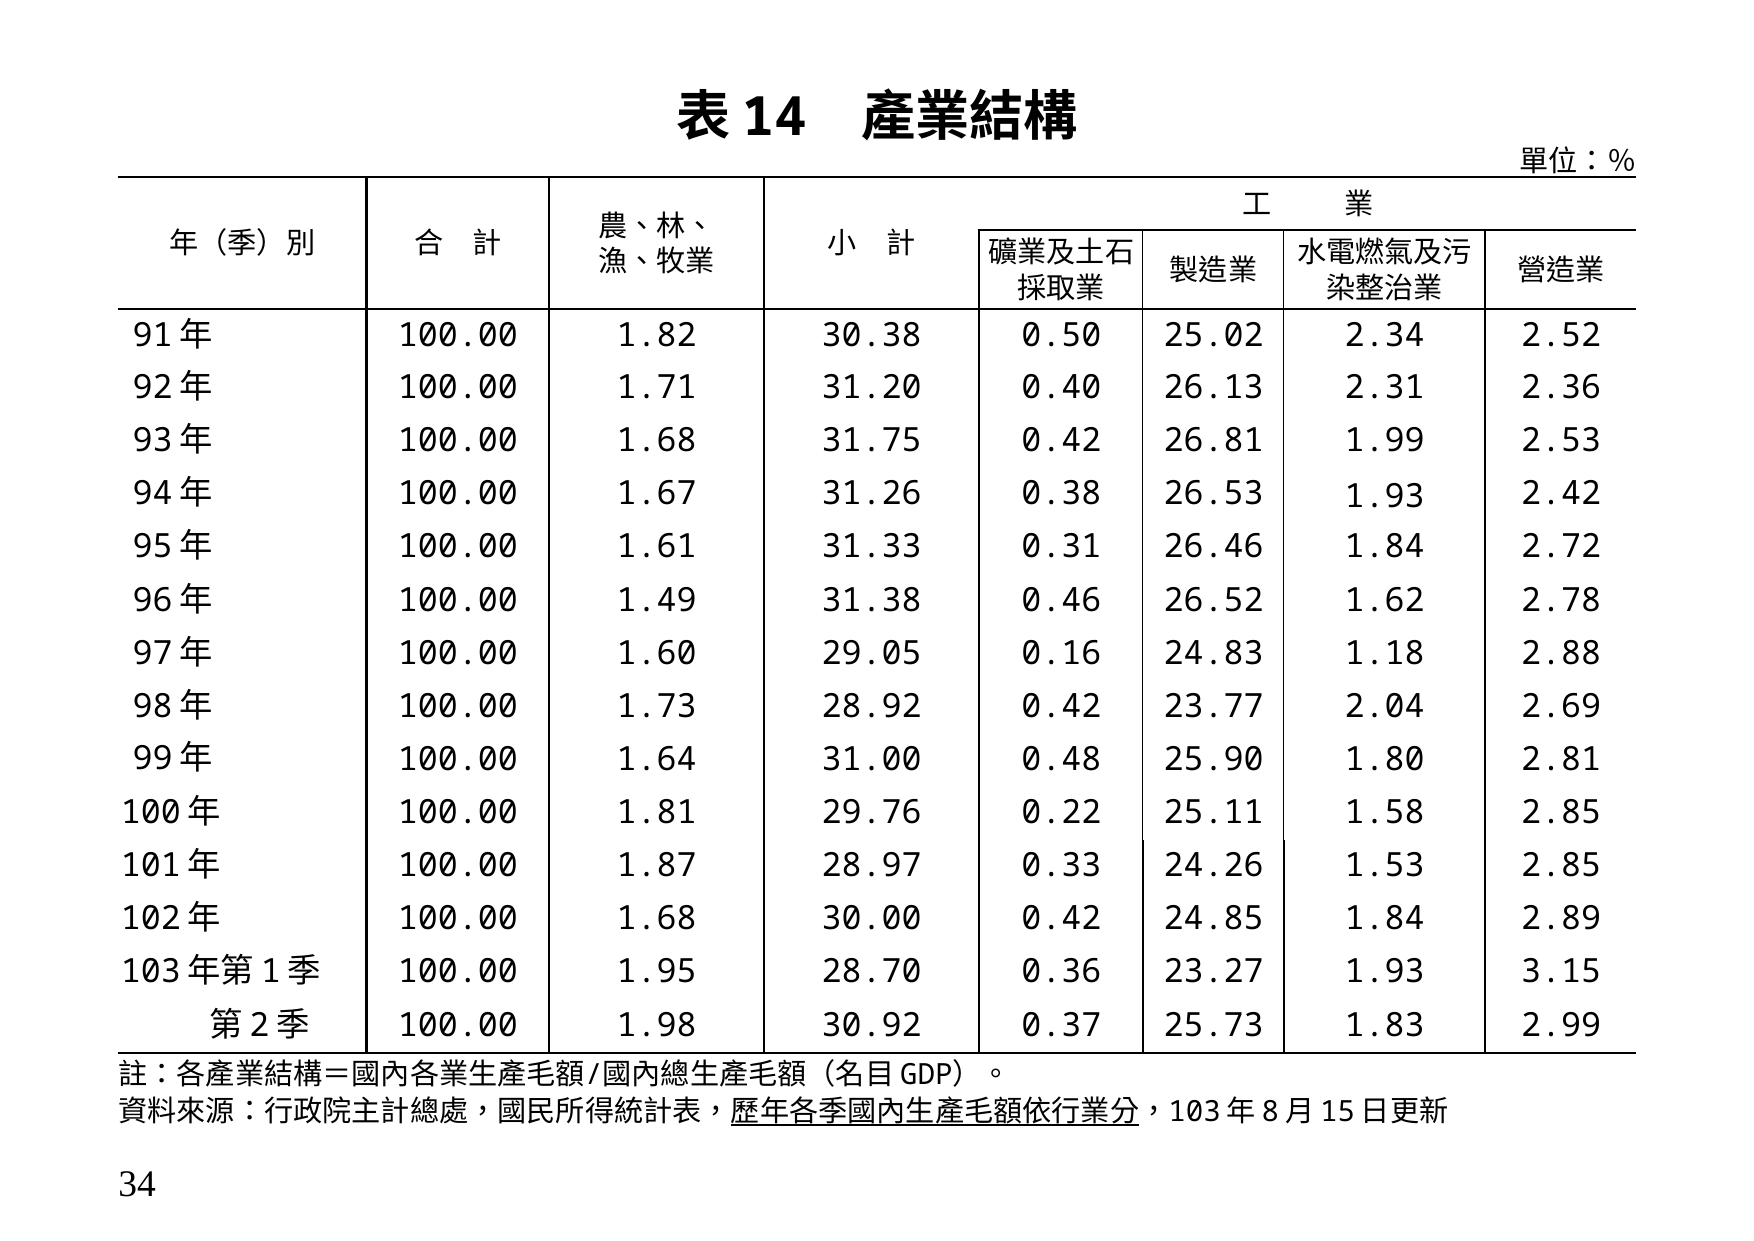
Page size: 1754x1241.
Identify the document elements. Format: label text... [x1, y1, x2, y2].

table_cell 26.52 [1143, 574, 1283, 627]
table_cell 100.00 [368, 627, 548, 680]
table_cell 96年 [118, 574, 365, 627]
table_cell 100.00 [368, 893, 548, 946]
table_cell 24.83 [1143, 627, 1283, 680]
table_cell 水電燃氣及污染整治業 [1284, 231, 1484, 308]
table_cell 0.38 [980, 468, 1142, 521]
table_cell 0.40 [980, 361, 1142, 414]
table_header 合 計 [368, 178, 548, 308]
table_cell 31.38 [765, 574, 978, 627]
table_cell 95年 [118, 521, 365, 574]
table_cell 29.76 [765, 786, 978, 839]
table_cell 2.36 [1486, 361, 1636, 414]
table_cell 0.42 [980, 680, 1142, 733]
table_cell 91年 [118, 310, 365, 361]
table_cell 100.00 [368, 733, 548, 786]
table_cell 100.00 [368, 468, 548, 521]
table_cell 1.80 [1284, 733, 1484, 786]
table_cell 2.85 [1486, 786, 1636, 839]
table_cell 1.68 [550, 893, 763, 946]
table_cell 31.75 [765, 415, 978, 468]
table_header 工 業 [979, 178, 1636, 229]
table_cell 100.00 [368, 574, 548, 627]
table_cell 100年 [118, 786, 365, 839]
text 單位：％ [118, 151, 1636, 176]
table_cell 23.77 [1143, 680, 1283, 733]
table_cell 100.00 [368, 361, 548, 414]
table_cell 94年 [118, 468, 365, 521]
table_cell 1.83 [1285, 999, 1484, 1052]
table_cell 1.93 [1284, 468, 1484, 521]
table_cell 1.95 [550, 946, 763, 999]
table_cell 1.67 [550, 468, 763, 521]
table_cell 2.72 [1486, 521, 1636, 574]
table_cell 1.64 [550, 733, 763, 786]
table_cell 0.31 [980, 521, 1142, 574]
table_cell 25.02 [1143, 310, 1283, 361]
table_cell 1.84 [1284, 521, 1484, 574]
table_cell 1.82 [550, 310, 763, 361]
table_cell 1.68 [550, 415, 763, 468]
table_cell 100.00 [368, 946, 548, 999]
table_cell 製造業 [1143, 231, 1283, 308]
table_cell 0.46 [980, 574, 1142, 627]
table_cell 100.00 [368, 310, 548, 361]
table_cell 2.85 [1486, 840, 1636, 893]
table_cell 26.46 [1143, 521, 1283, 574]
table_cell 1.81 [550, 786, 763, 839]
table_cell 2.04 [1284, 680, 1484, 733]
table_cell 25.11 [1143, 786, 1283, 839]
table_cell 0.22 [980, 786, 1142, 839]
table_cell 30.38 [765, 310, 978, 361]
table_cell 0.42 [980, 893, 1142, 946]
table_cell 100.00 [368, 999, 548, 1052]
table_cell 25.90 [1143, 733, 1283, 786]
table_cell 礦業及土石採取業 [980, 231, 1142, 308]
table_cell 25.73 [1144, 999, 1283, 1052]
table_cell 31.00 [765, 733, 978, 786]
table_cell 1.58 [1284, 786, 1484, 839]
table_cell 31.33 [765, 521, 978, 574]
table_cell 0.16 [980, 627, 1142, 680]
table_cell 23.27 [1144, 946, 1283, 999]
table_cell 營造業 [1486, 231, 1636, 308]
table_cell 2.81 [1486, 733, 1636, 786]
table_cell 1.73 [550, 680, 763, 733]
table_cell 0.50 [980, 310, 1142, 361]
table_cell 28.70 [765, 946, 978, 999]
table_cell 0.36 [980, 946, 1142, 999]
table_cell 26.13 [1143, 361, 1283, 414]
table_cell 28.97 [765, 840, 978, 893]
table_cell 30.92 [765, 999, 978, 1052]
table_cell 1.18 [1284, 627, 1484, 680]
table_cell 24.26 [1144, 840, 1283, 893]
table_cell 100.00 [368, 415, 548, 468]
table_cell 93年 [118, 415, 365, 468]
table_cell 1.84 [1285, 893, 1484, 946]
table_cell 100.00 [368, 680, 548, 733]
text 資料來源：行政院主計總處，國民所得統計表，歷年各季國內生產毛額依行業分，103年8月15日更新 [118, 1092, 1636, 1129]
table_cell 2.53 [1486, 415, 1636, 468]
table_cell 92年 [118, 361, 365, 414]
table_cell 2.78 [1486, 574, 1636, 627]
table_cell 31.20 [765, 361, 978, 414]
table_cell 1.49 [550, 574, 763, 627]
table_cell 26.53 [1143, 468, 1283, 521]
table_cell 30.00 [765, 893, 978, 946]
table_cell 28.92 [765, 680, 978, 733]
table_cell 1.99 [1284, 415, 1484, 468]
table_cell 1.93 [1285, 946, 1484, 999]
table_header 小 計 [765, 178, 979, 308]
table_cell 98年 [118, 680, 365, 733]
table_cell 3.15 [1486, 946, 1636, 999]
table_cell 2.99 [1486, 999, 1636, 1052]
table_cell 97年 [118, 627, 365, 680]
table_cell 0.48 [980, 733, 1142, 786]
table_cell 1.98 [550, 999, 763, 1052]
table_cell 2.34 [1284, 310, 1484, 361]
table_cell 1.87 [550, 840, 763, 893]
table_cell 2.42 [1486, 468, 1636, 521]
table_cell 第2季 [118, 999, 365, 1052]
table_cell 2.52 [1486, 310, 1636, 361]
table_cell 1.71 [550, 361, 763, 414]
table_cell 2.89 [1486, 893, 1636, 946]
table_cell 100.00 [368, 521, 548, 574]
table_header 年（季）別 [118, 178, 365, 308]
table_cell 31.26 [765, 468, 978, 521]
text 表14 產業結構 [118, 72, 1636, 151]
table_cell 0.37 [980, 999, 1142, 1052]
text 註：各產業結構＝國內各業生產毛額/國內總生產毛額（名目GDP）。 [118, 1054, 1636, 1092]
table_cell 100.00 [368, 840, 548, 893]
table_cell 2.31 [1284, 361, 1484, 414]
table_cell 101年 [118, 840, 365, 893]
table_header 農、林、 漁、牧業 [550, 178, 763, 308]
table_cell 26.81 [1143, 415, 1283, 468]
table_cell 0.33 [980, 840, 1142, 893]
table_cell 103年第1季 [118, 946, 365, 999]
table_cell 24.85 [1144, 893, 1283, 946]
table_cell 2.88 [1486, 627, 1636, 680]
table_cell 1.61 [550, 521, 763, 574]
table_cell 2.69 [1486, 680, 1636, 733]
table_cell 1.62 [1284, 574, 1484, 627]
table_cell 29.05 [765, 627, 978, 680]
table_cell 0.42 [980, 415, 1142, 468]
table_cell 1.53 [1285, 840, 1484, 893]
table_cell 1.60 [550, 627, 763, 680]
table_cell 99年 [118, 733, 365, 786]
table_cell 100.00 [368, 786, 548, 839]
table_cell 102年 [118, 893, 365, 946]
